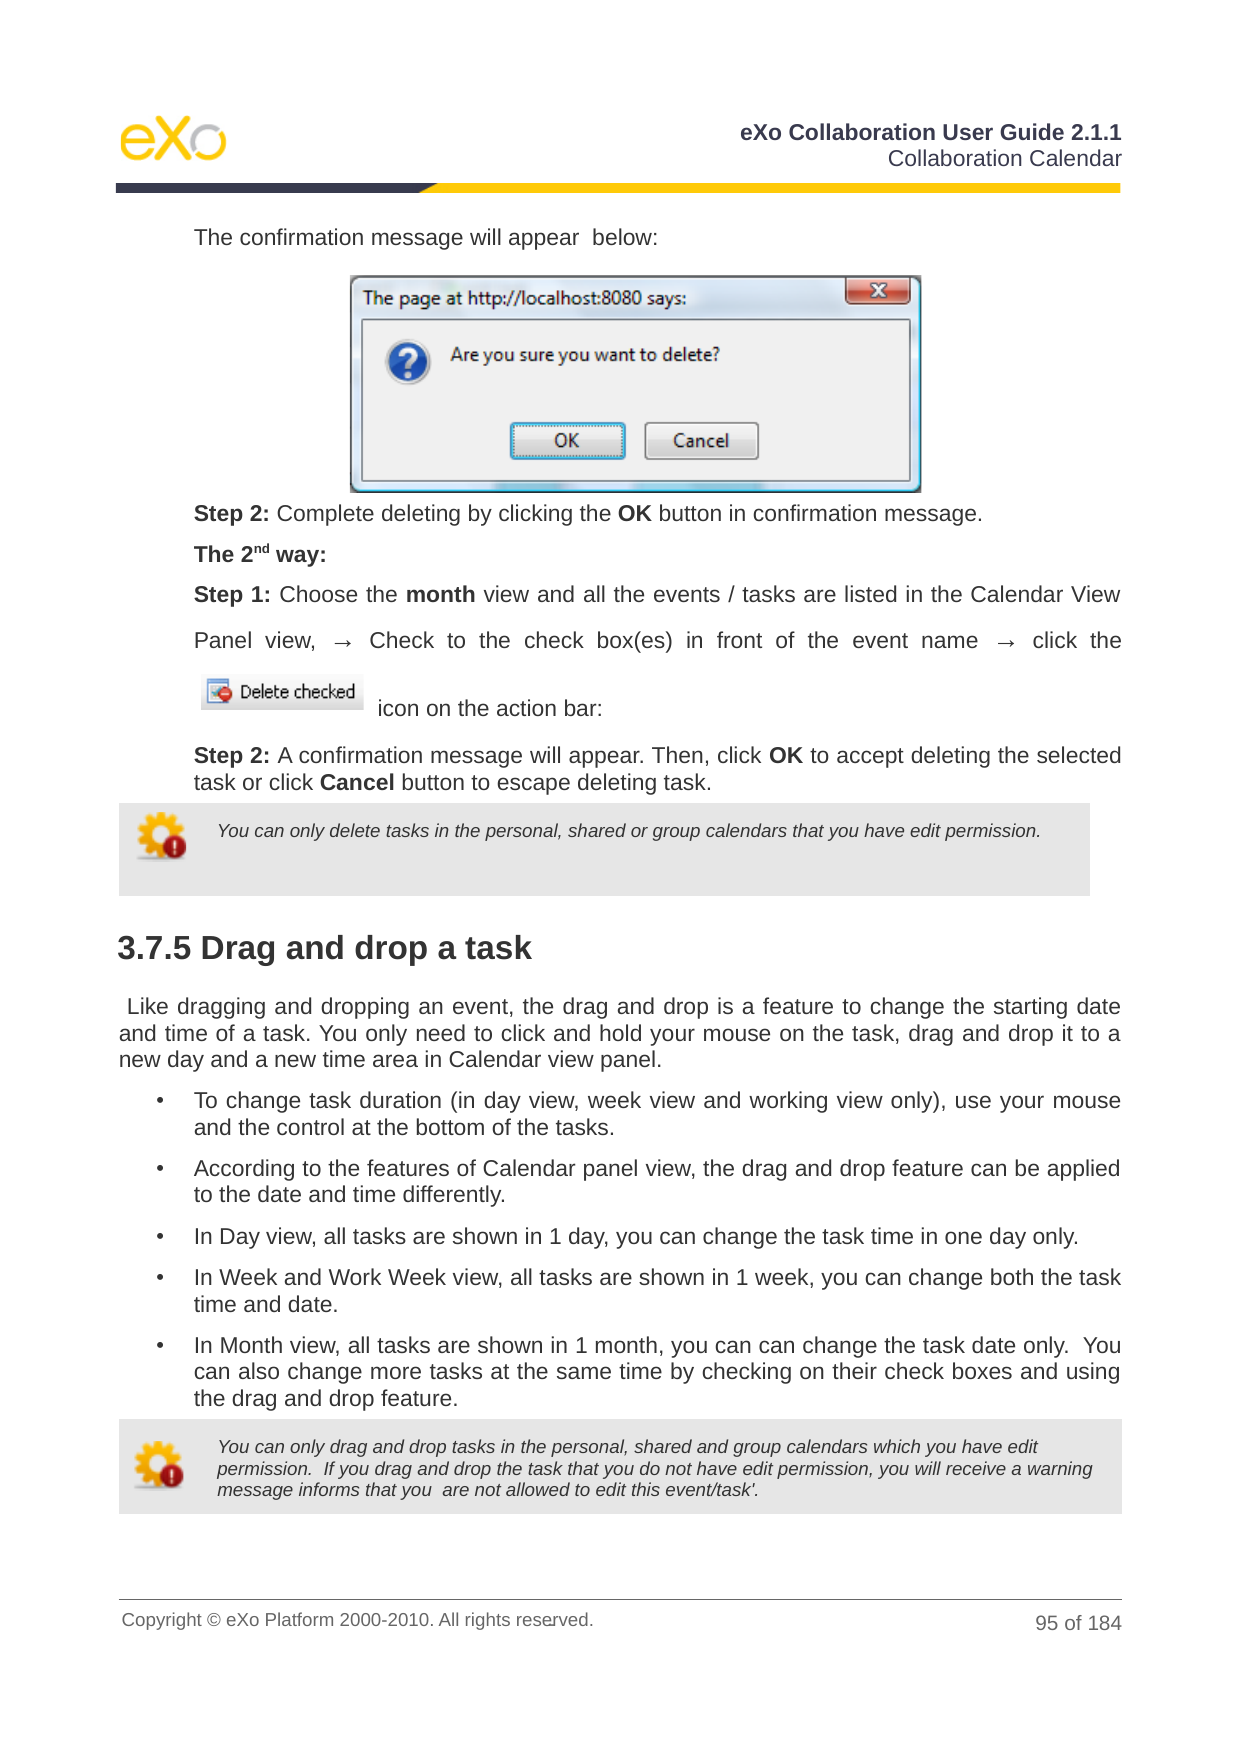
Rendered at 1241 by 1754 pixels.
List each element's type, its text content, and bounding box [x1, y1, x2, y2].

subtitle Drag and drop a task [117, 928, 1122, 967]
table_header [119, 1419, 211, 1514]
list According to the features of Calendar panel view, the drag and drop feature can be applied to the date and time differently. [156, 1155, 1122, 1208]
list In Month view, all tasks are shown in 1 month, you can can change the task date only. You can also change more tasks at the same time by checking on their check boxes and using the drag and drop feature. [156, 1332, 1122, 1411]
list Step 1: Choose the month view and all the events / tasks are listed in the Calendar View Panel view, → Check to the check box(es) in front of the event name → click the icon on the action bar: [156, 581, 1122, 722]
list In Week and Work Week view, all tasks are shown in 1 week, you can change both the task time and date. [156, 1264, 1122, 1317]
list The confirmation message will appear below: [156, 223, 1122, 250]
picture [136, 812, 187, 862]
picture [115, 183, 1121, 193]
picture [349, 275, 922, 493]
list The 2nd way: [156, 541, 1122, 568]
picture [133, 1441, 184, 1491]
picture [201, 674, 364, 710]
list Step 2: A confirmation message will appear. Then, click OK to accept deleting the selected task or click Cancel button to escape deleting task. [156, 742, 1122, 795]
table_header You can only drag and drop tasks in the personal, shared and group calendars which you have edit permission. If you drag and drop the task that you do not have edit permission, you will receive a warning message informs that you are not allowed to edit this event/task'. [211, 1419, 1122, 1514]
picture [120, 115, 227, 161]
text Like dragging and dropping an event, the drag and drop is a feature to change the starting date and time of a task. You only need to click and hold your mouse on the task, drag and drop it to a new day and a new time area in Calendar view panel. [118, 993, 1122, 1072]
list In Day view, all tasks are shown in 1 day, you can change the task time in one day only. [156, 1223, 1122, 1249]
list To change task duration (in day view, week view and working view only), use your mouse and the control at the bottom of the tasks. [156, 1087, 1122, 1140]
list Step 2: Complete deleting by clicking the OK button in confirmation message. [156, 493, 1122, 526]
table_header You can only delete tasks in the personal, shared or group calendars that you have edit permission. [211, 803, 1090, 896]
table_header [119, 803, 211, 896]
